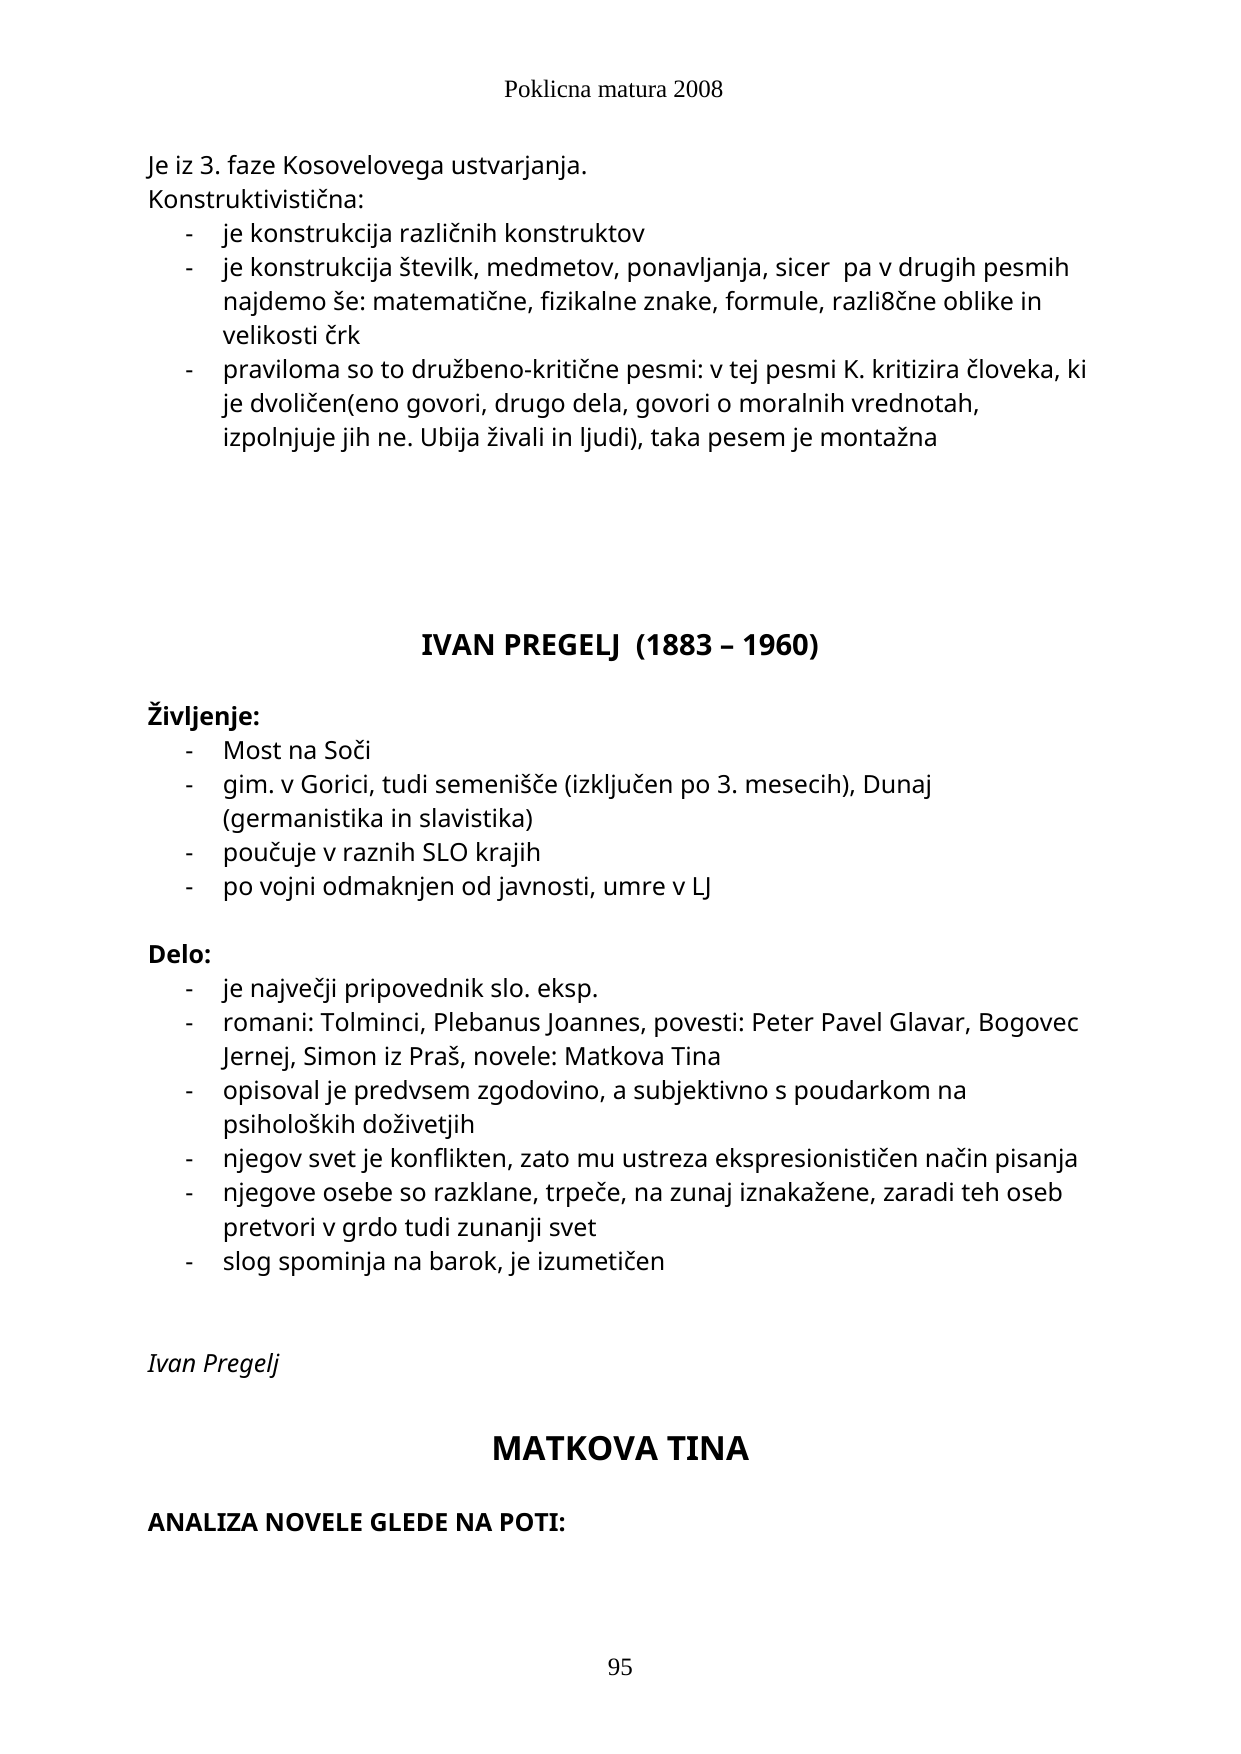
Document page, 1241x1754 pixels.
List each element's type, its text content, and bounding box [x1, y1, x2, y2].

text IVAN PREGELJ (1883 – 1960) [148, 624, 1093, 664]
list njegove osebe so razklane, trpeče, na zunaj iznakažene, zaradi teh oseb pretvori v grdo tudi zunanji svet [185, 1175, 1093, 1243]
list romani: Tolminci, Plebanus Joannes, povesti: Peter Pavel Glavar, Bogovec Jernej, Simon iz Praš, novele: Matkova Tina [185, 1005, 1093, 1073]
list po vojni odmaknjen od javnosti, umre v LJ [185, 868, 1093, 903]
list slog spominja na barok, je izumetičen [185, 1243, 1093, 1277]
text MATKOVA TINA [148, 1425, 1093, 1470]
text Ivan Pregelj [148, 1345, 1093, 1379]
list poučuje v raznih SLO krajih [185, 834, 1093, 868]
list njegov svet je konflikten, zato mu ustreza ekspresionističen način pisanja [185, 1141, 1093, 1175]
list opisoval je predvsem zgodovino, a subjektivno s poudarkom na psiholoških doživetjih [185, 1073, 1093, 1141]
text Delo: [148, 937, 1093, 971]
text Je iz 3. faze Kosovelovega ustvarjanja. [148, 148, 1093, 182]
list je konstrukcija številk, medmetov, ponavljanja, sicer pa v drugih pesmih najdemo še: matematične, fizikalne znake, formule, razli8čne oblike in velikosti črk [185, 250, 1093, 352]
list Most na Soči [185, 732, 1093, 766]
list je največji pripovednik slo. eksp. [185, 971, 1093, 1005]
list praviloma so to družbeno-kritične pesmi: v tej pesmi K. kritizira človeka, ki je dvoličen(eno govori, drugo dela, govori o moralnih vrednotah, izpolnjuje jih ne. Ubija živali in ljudi), taka pesem je montažna [185, 352, 1093, 454]
list gim. v Gorici, tudi semenišče (izključen po 3. mesecih), Dunaj (germanistika in slavistika) [185, 766, 1093, 834]
text ANALIZA NOVELE GLEDE NA POTI: [148, 1504, 1093, 1538]
text Konstruktivistična: [148, 182, 1093, 216]
list je konstrukcija različnih konstruktov [185, 216, 1093, 250]
text Življenje: [148, 698, 1093, 732]
